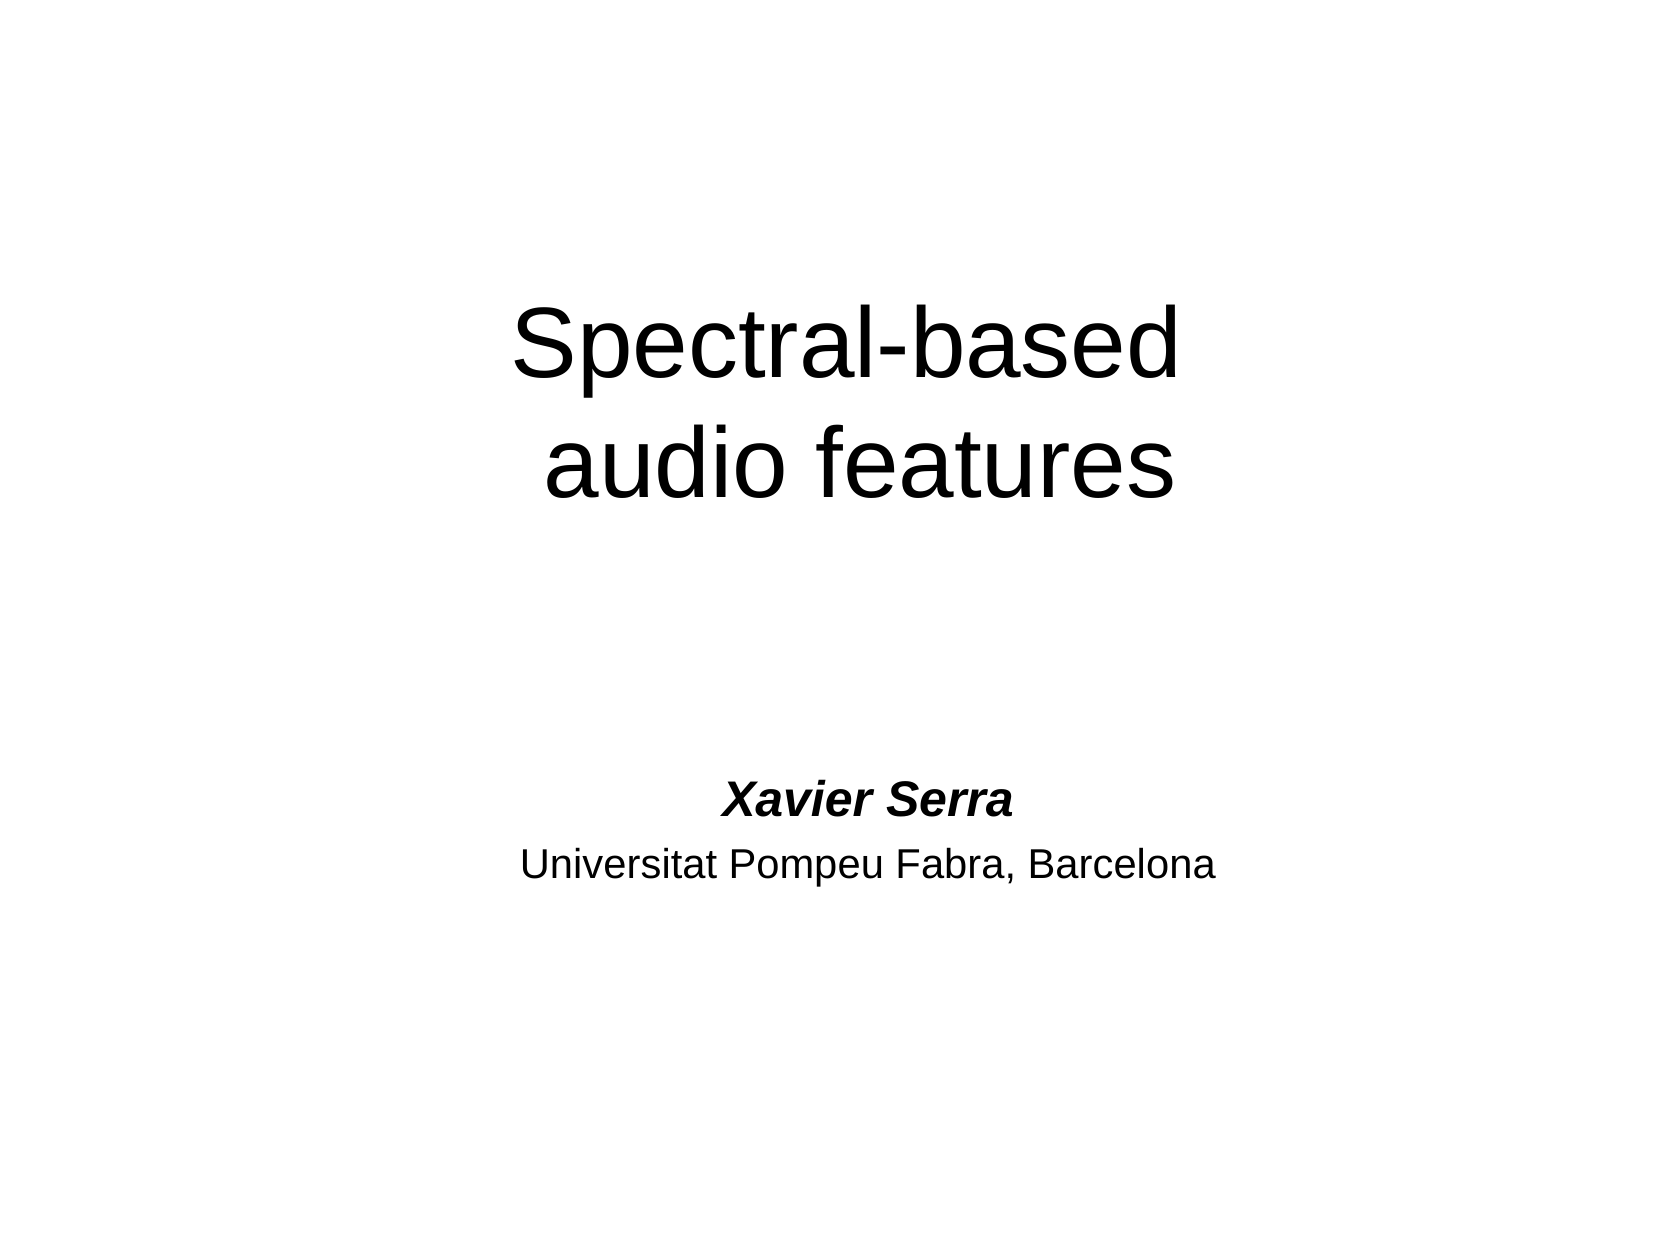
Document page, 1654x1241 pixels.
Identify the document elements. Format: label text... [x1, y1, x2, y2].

text_box Xavier Serra Universitat Pompeu Fabra, Barcelona [365, 763, 1371, 1127]
title Spectral-based audio features [108, 100, 1575, 696]
